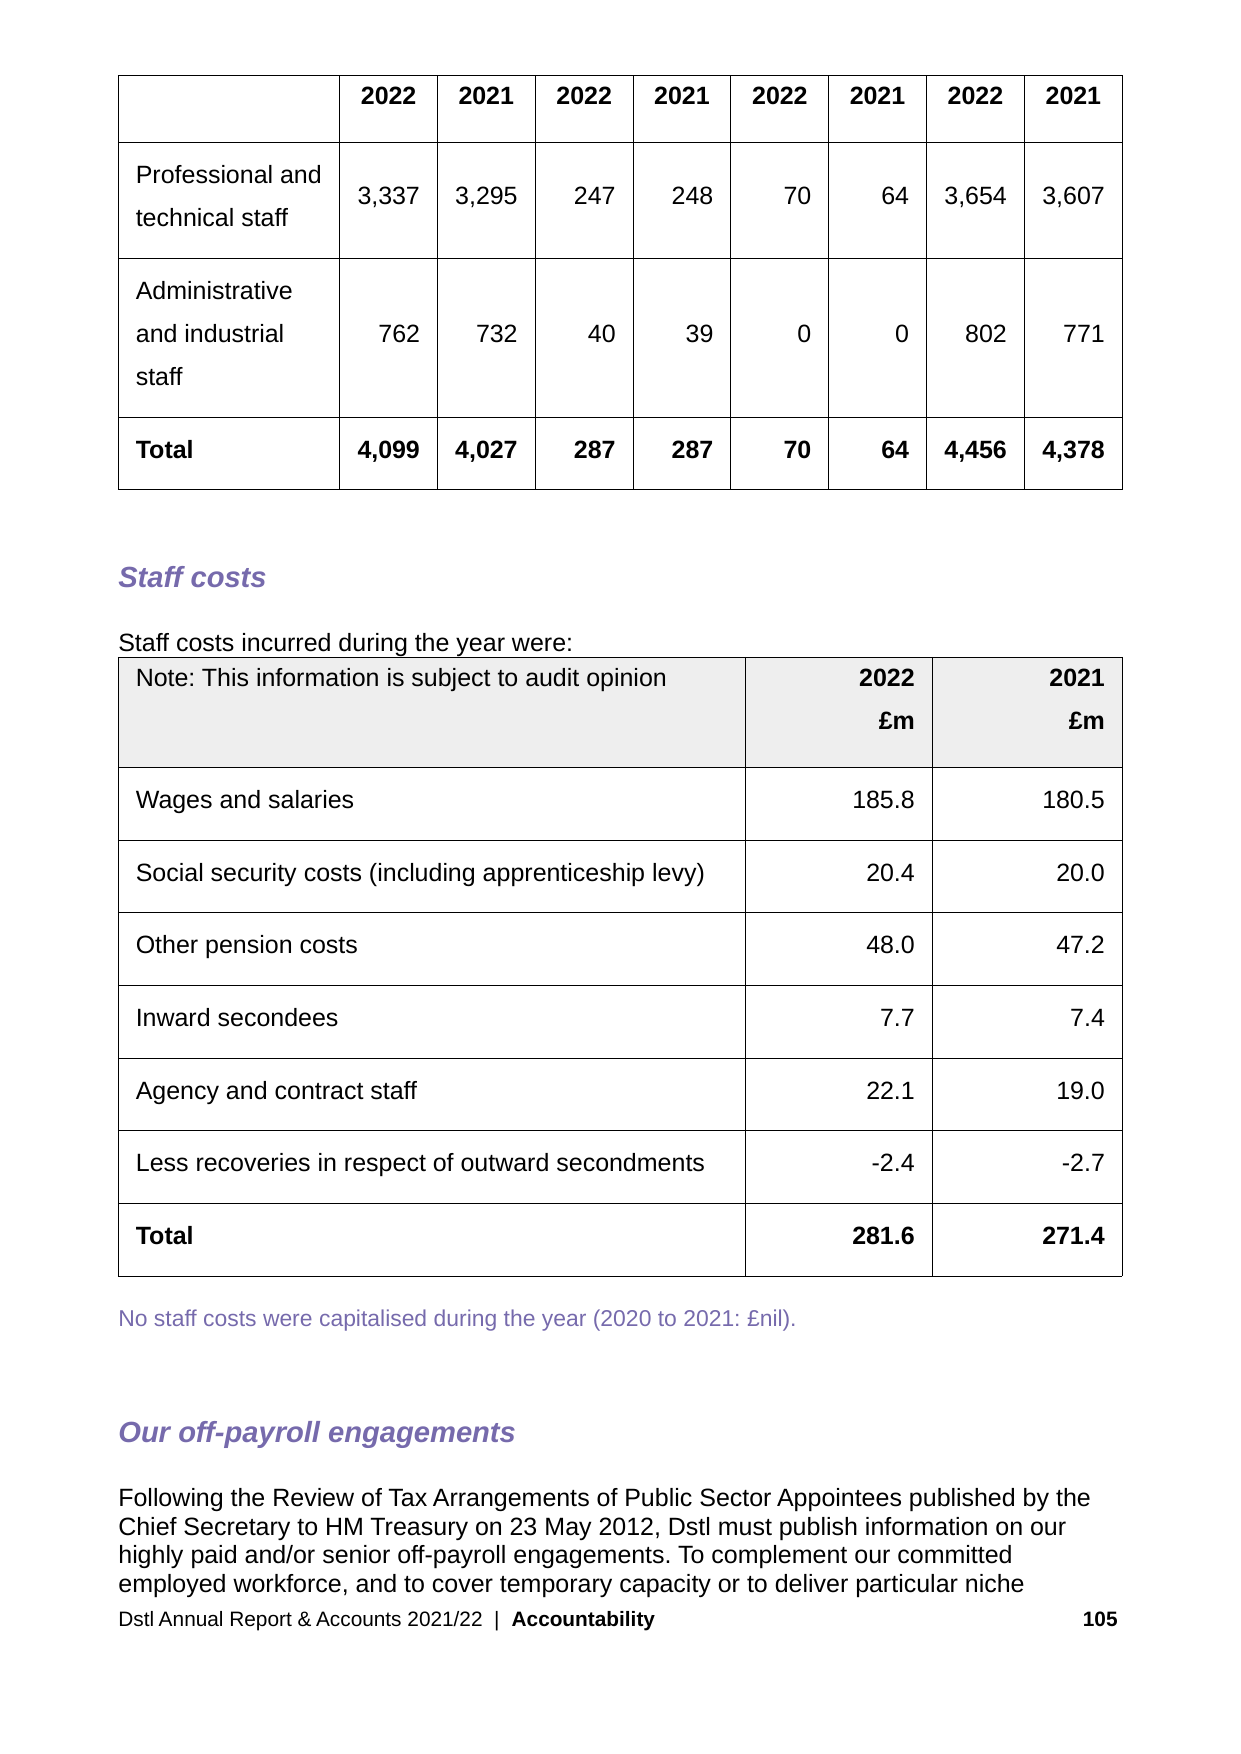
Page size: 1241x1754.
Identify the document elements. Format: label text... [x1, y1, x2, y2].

table_cell 2022 [731, 76, 828, 142]
table_cell 287 [634, 418, 730, 489]
table_cell 802 [927, 259, 1024, 417]
table_cell 64 [829, 143, 926, 258]
table_cell -2.7 [933, 1131, 1122, 1203]
table_cell 248 [634, 143, 730, 258]
table_cell 771 [1025, 259, 1122, 417]
table_cell Total [119, 1204, 745, 1276]
table_cell Social security costs (including apprenticeship levy) [119, 841, 745, 912]
table_cell 2021 [634, 76, 730, 142]
table_cell 2021 [1025, 76, 1122, 142]
table_cell 281.6 [746, 1204, 932, 1276]
table_cell 70 [731, 418, 828, 489]
table_cell 0 [829, 259, 926, 417]
table_cell 20.0 [933, 841, 1122, 912]
table_cell 4,099 [340, 418, 437, 489]
table_cell 40 [536, 259, 633, 417]
table_cell 732 [438, 259, 535, 417]
text Following the Review of Tax Arrangements of Public Sector Appointees published by the Chief Secretary to HM Treasury on 23 May 2012, Dstl must publish information on our highly paid and/or senior off-payroll engagements. To complement our committed employed workforce, and to cover temporary capacity or to deliver particular niche [118, 1483, 1122, 1598]
table_cell 4,456 [927, 418, 1024, 489]
table_cell 2022 [536, 76, 633, 142]
table_cell Other pension costs [119, 913, 745, 985]
table_cell 3,295 [438, 143, 535, 258]
table_cell 2022 [927, 76, 1024, 142]
table_header 2021 £m [933, 658, 1122, 767]
subtitle Staff costs [118, 560, 1122, 594]
table_cell 271.4 [933, 1204, 1122, 1276]
table_cell 19.0 [933, 1059, 1122, 1130]
table_cell 247 [536, 143, 633, 258]
table_header [119, 76, 339, 142]
table_header Note: This information is subject to audit opinion [119, 658, 745, 767]
table_cell 39 [634, 259, 730, 417]
table_cell 3,607 [1025, 143, 1122, 258]
table_cell 64 [829, 418, 926, 489]
text Staff costs incurred during the year were: [118, 628, 1122, 657]
table_cell 7.7 [746, 986, 932, 1058]
table_cell 20.4 [746, 841, 932, 912]
table_cell 180.5 [933, 768, 1122, 839]
table_cell 48.0 [746, 913, 932, 985]
table_cell 22.1 [746, 1059, 932, 1130]
table_cell Total [119, 418, 339, 489]
table_cell 4,378 [1025, 418, 1122, 489]
table_cell Agency and contract staff [119, 1059, 745, 1130]
table_cell 70 [731, 143, 828, 258]
table_cell -2.4 [746, 1131, 932, 1203]
table_cell 2021 [438, 76, 535, 142]
table_cell Inward secondees [119, 986, 745, 1058]
table_cell Administrative and industrial staff [119, 259, 339, 417]
table_header 2022 £m [746, 658, 932, 767]
table_cell 3,337 [340, 143, 437, 258]
table_cell 287 [536, 418, 633, 489]
table_cell 7.4 [933, 986, 1122, 1058]
table_cell 762 [340, 259, 437, 417]
table_cell 0 [731, 259, 828, 417]
table_cell 2022 [340, 76, 437, 142]
table_cell 4,027 [438, 418, 535, 489]
table_cell Wages and salaries [119, 768, 745, 839]
table_cell 47.2 [933, 913, 1122, 985]
subtitle Our off-payroll engagements [118, 1415, 1122, 1448]
table_cell 3,654 [927, 143, 1024, 258]
table_cell 185.8 [746, 768, 932, 839]
table_cell 2021 [829, 76, 926, 142]
table_cell Less recoveries in respect of outward secondments [119, 1131, 745, 1203]
text No staff costs were capitalised during the year (2020 to 2021: £nil). [118, 1305, 1122, 1331]
table_cell Professional and technical staff [119, 143, 339, 258]
